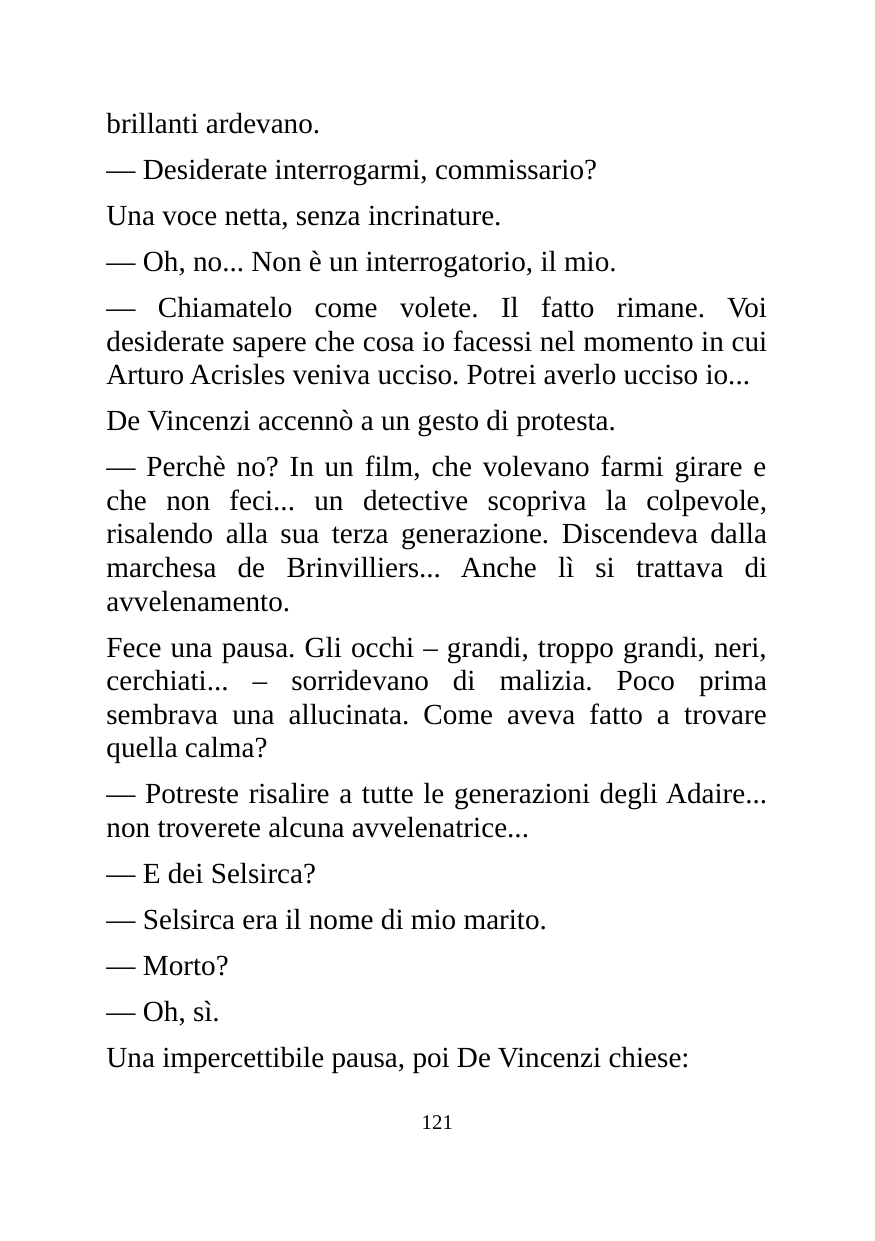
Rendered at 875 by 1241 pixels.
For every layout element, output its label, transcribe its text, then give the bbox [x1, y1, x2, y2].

text — Chiamatelo come volete. Il fatto rimane. Voi desiderate sapere che cosa io facessi nel momento in cui Arturo Acrisles veniva ucciso. Potrei averlo ucciso io... [106, 290, 768, 391]
text — Potreste risalire a tutte le generazioni degli Adaire... non troverete alcuna avvelenatrice... [106, 776, 768, 843]
text — Morto? [106, 948, 768, 982]
text — Selsirca era il nome di mio marito. [106, 902, 768, 936]
text De Vincenzi accennò a un gesto di protesta. [106, 403, 768, 437]
text — Perchè no? In un film, che volevano farmi girare e che non feci... un detective scopriva la colpevole, risalendo alla sua terza generazione. Discendeva dalla marchesa de Brinvilliers... Anche lì si trattava di avvelenamento. [106, 449, 768, 617]
text — Oh, no... Non è un interrogatorio, il mio. [106, 244, 768, 278]
text Una impercettibile pausa, poi De Vincenzi chiese: [106, 1040, 768, 1074]
text Una voce netta, senza incrinature. [106, 198, 768, 232]
text Fece una pausa. Gli occhi – grandi, troppo grandi, neri, cerchiati... – sorridevano di malizia. Poco prima sembrava una allucinata. Come aveva fatto a trovare quella calma? [106, 630, 768, 764]
text — E dei Selsirca? [106, 856, 768, 889]
text — Oh, sì. [106, 994, 768, 1028]
text — Desiderate interrogarmi, commissario? [106, 152, 768, 186]
text brillanti ardevano. [106, 106, 768, 140]
